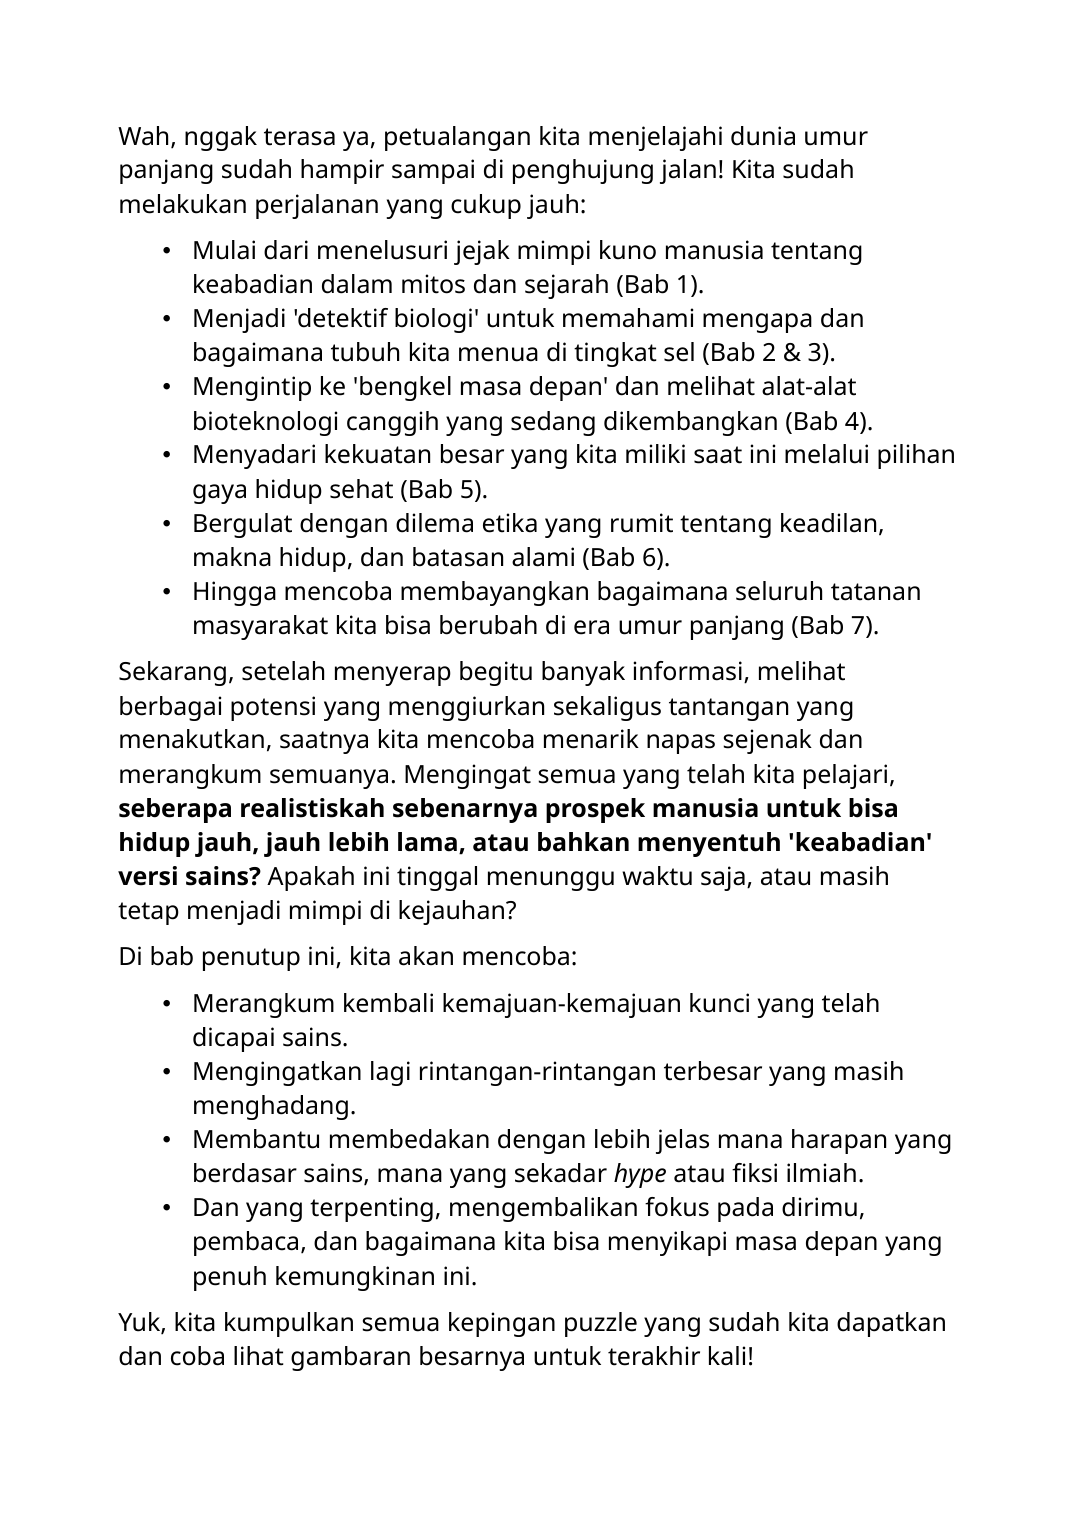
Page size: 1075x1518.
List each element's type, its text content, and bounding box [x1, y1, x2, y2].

list Hingga mencoba membayangkan bagaimana seluruh tatanan masyarakat kita bisa berubah di era umur panjang (Bab 7). [162, 573, 957, 642]
list Bergulat dengan dilema etika yang rumit tentang keadilan, makna hidup, dan batasan alami (Bab 6). [162, 505, 957, 573]
list Merangkum kembali kemajuan-kemajuan kunci yang telah dicapai sains. [162, 986, 957, 1054]
text Wah, nggak terasa ya, petualangan kita menjelajahi dunia umur panjang sudah hampir sampai di penghujung jalan! Kita sudah melakukan perjalanan yang cukup jauh: [118, 118, 957, 220]
list Menyadari kekuatan besar yang kita miliki saat ini melalui pilihan gaya hidup sehat (Bab 5). [162, 437, 957, 505]
text Di bab penutup ini, kita akan mencoba: [118, 939, 957, 973]
text Sekarang, setelah menyerap begitu banyak informasi, melihat berbagai potensi yang menggiurkan sekaligus tantangan yang menakutkan, saatnya kita mencoba menarik napas sejenak dan merangkum semuanya. Mengingat semua yang telah kita pelajari, seberapa realistiskah sebenarnya prospek manusia untuk bisa hidup jauh, jauh lebih lama, atau bahkan menyentuh 'keabadian' versi sains? Apakah ini tinggal menunggu waktu saja, atau masih tetap menjadi mimpi di kejauhan? [118, 654, 957, 927]
list Menjadi 'detektif biologi' untuk memahami mengapa dan bagaimana tubuh kita menua di tingkat sel (Bab 2 & 3). [162, 301, 957, 369]
text Yuk, kita kumpulkan semua kepingan puzzle yang sudah kita dapatkan dan coba lihat gambaran besarnya untuk terakhir kali! [118, 1305, 957, 1373]
list Mengintip ke 'bengkel masa depan' dan melihat alat-alat bioteknologi canggih yang sedang dikembangkan (Bab 4). [162, 369, 957, 437]
list Mengingatkan lagi rintangan-rintangan terbesar yang masih menghadang. [162, 1054, 957, 1122]
list Membantu membedakan dengan lebih jelas mana harapan yang berdasar sains, mana yang sekadar hype atau fiksi ilmiah. [162, 1122, 957, 1190]
list Dan yang terpenting, mengembalikan fokus pada dirimu, pembaca, dan bagaimana kita bisa menyikapi masa depan yang penuh kemungkinan ini. [162, 1190, 957, 1292]
list Mulai dari menelusuri jejak mimpi kuno manusia tentang keabadian dalam mitos dan sejarah (Bab 1). [162, 233, 957, 301]
